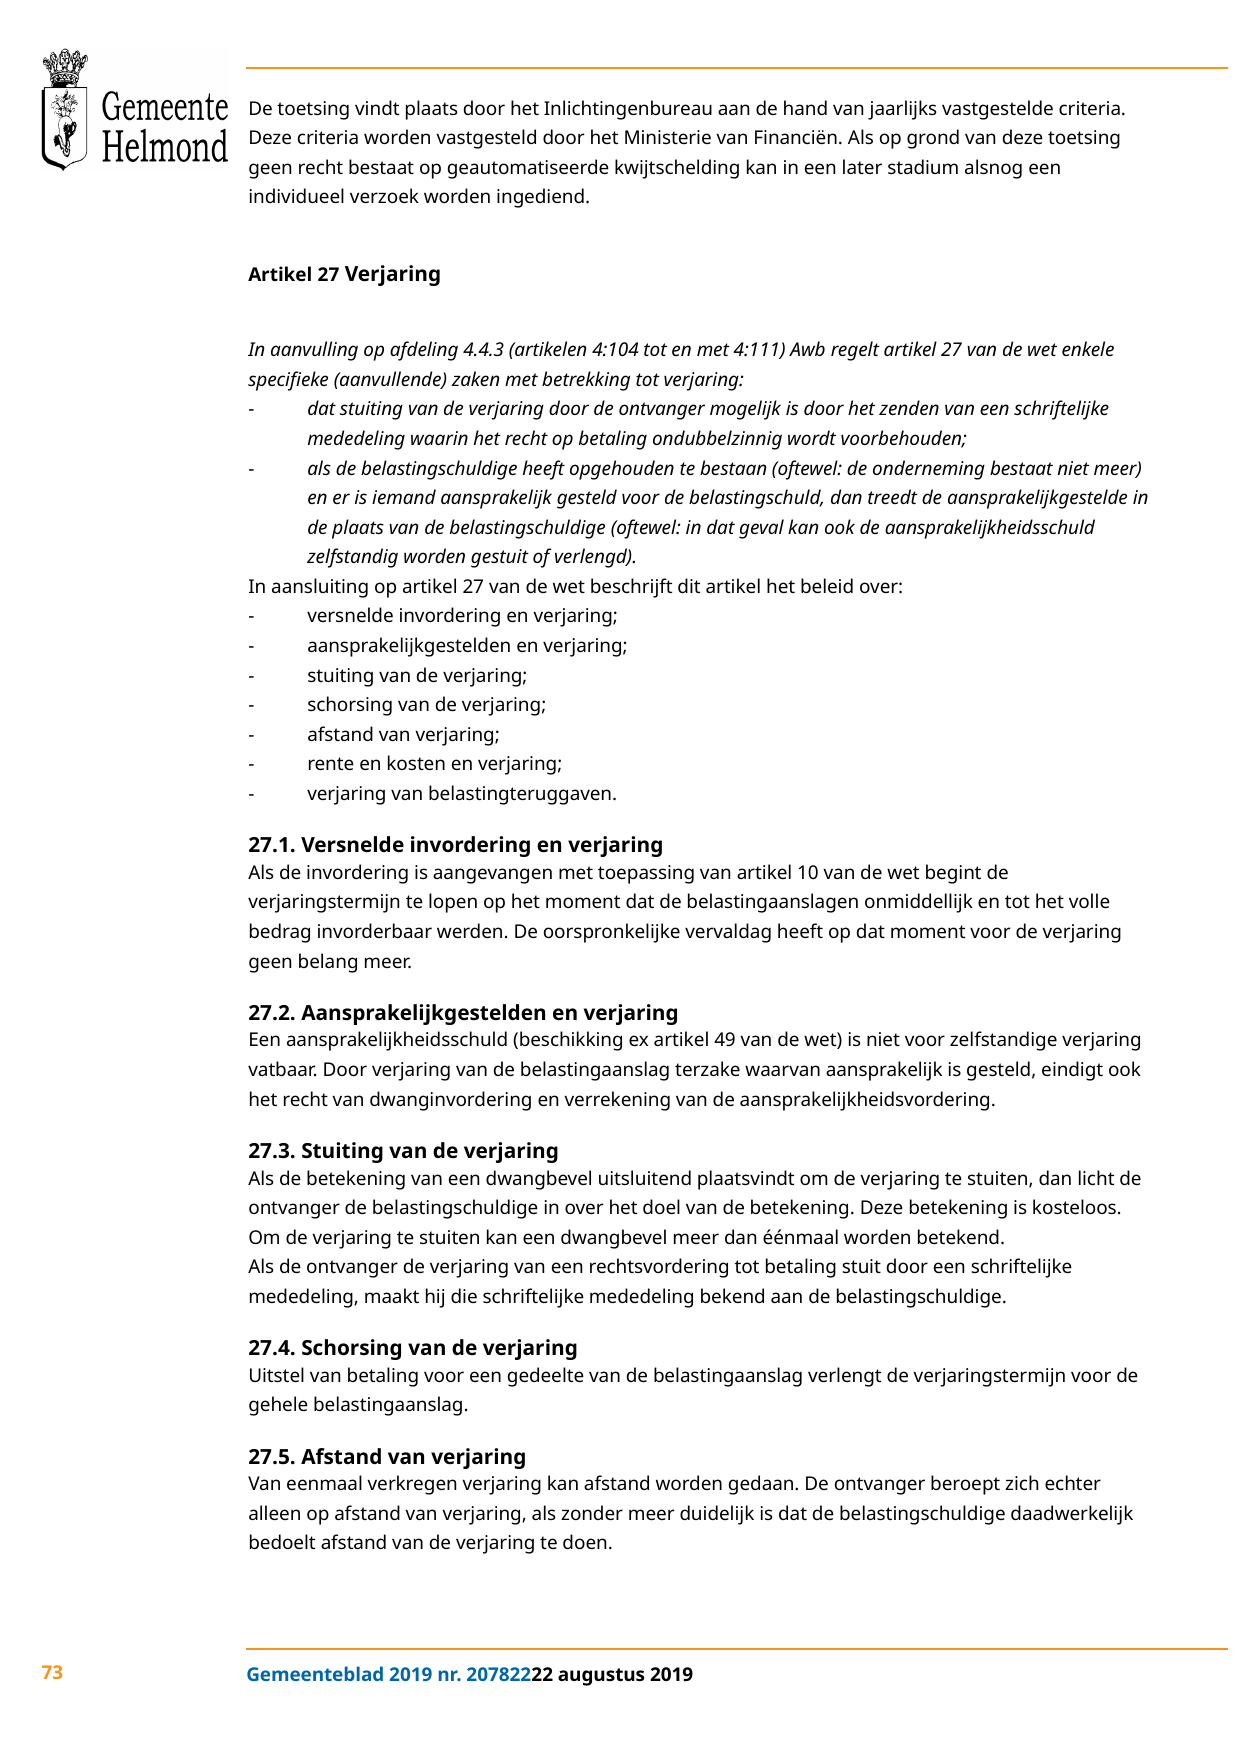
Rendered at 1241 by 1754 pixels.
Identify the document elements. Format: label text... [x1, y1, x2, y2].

list als de belastingschuldige heeft opgehouden te bestaan (oftewel: de onderneming bestaat niet meer) en er is iemand aansprakelijk gesteld voor de belastingschuld, dan treedt de aansprakelijkgestelde in de plaats van de belastingschuldige (oftewel: in dat geval kan ook de aansprakelijkheidsschuld zelfstandig worden gestuit of verlengd). [248, 455, 1152, 569]
text Als de betekening van een dwangbevel uitsluitend plaatsvindt om de verjaring te stuiten, dan licht de ontvanger de belastingschuldige in over het doel van de betekening. Deze betekening is kosteloos. [248, 1165, 1152, 1220]
text Van eenmaal verkregen verjaring kan afstand worden gedaan. De ontvanger beroept zich echter alleen op afstand van verjaring, als zonder meer duidelijk is dat de belastingschuldige daadwerkelijk bedoelt afstand van de verjaring te doen. [248, 1470, 1152, 1555]
list afstand van verjaring; [248, 721, 1152, 747]
text In aansluiting op artikel 27 van de wet beschrijft dit artikel het beleid over: [248, 573, 1152, 599]
list verjaring van belastingteruggaven. [248, 780, 1152, 806]
list rente en kosten en verjaring; [248, 751, 1152, 776]
text 27.2. Aansprakelijkgestelden en verjaring [248, 998, 1152, 1027]
list dat stuiting van de verjaring door de ontvanger mogelijk is door het zenden van een schriftelijke mededeling waarin het recht op betaling ondubbelzinnig wordt voorbehouden; [248, 396, 1152, 451]
text Om de verjaring te stuiten kan een dwangbevel meer dan éénmaal worden betekend. [248, 1224, 1152, 1249]
text 27.5. Afstand van verjaring [248, 1442, 1152, 1470]
list stuiting van de verjaring; [248, 662, 1152, 688]
list versnelde invordering en verjaring; [248, 603, 1152, 628]
text Als de invordering is aangevangen met toepassing van artikel 10 van de wet begint de verjaringstermijn te lopen op het moment dat de belastingaanslagen onmiddellijk en tot het volle bedrag invorderbaar werden. De oorspronkelijke vervaldag heeft op dat moment voor de verjaring geen belang meer. [248, 859, 1152, 973]
picture [41, 47, 231, 172]
text Een aansprakelijkheidsschuld (beschikking ex artikel 49 van de wet) is niet voor zelfstandige verjaring vatbaar. Door verjaring van de belastingaanslag terzake waarvan aansprakelijk is gesteld, eindigt ook het recht van dwanginvordering en verrekening van de aansprakelijkheidsvordering. [248, 1027, 1152, 1112]
text 27.3. Stuiting van de verjaring [248, 1136, 1152, 1165]
text Uitstel van betaling voor een gedeelte van de belastingaanslag verlengt de verjaringstermijn voor de gehele belastingaanslag. [248, 1362, 1152, 1417]
list aansprakelijkgestelden en verjaring; [248, 632, 1152, 658]
text Als de ontvanger de verjaring van een rechtsvordering tot betaling stuit door een schriftelijke mededeling, maakt hij die schriftelijke mededeling bekend aan de belastingschuldige. [248, 1253, 1152, 1309]
text In aanvulling op afdeling 4.4.3 (artikelen 4:104 tot en met 4:111) Awb regelt artikel 27 van de wet enkele specifieke (aanvullende) zaken met betrekking tot verjaring: [248, 336, 1152, 392]
text De toetsing vindt plaats door het Inlichtingenbureau aan de hand van jaarlijks vastgestelde criteria. Deze criteria worden vastgesteld door het Ministerie van Financiën. Als op grond van deze toetsing geen recht bestaat op geautomatiseerde kwijtschelding kan in een later stadium alsnog een individueel verzoek worden ingediend. [248, 95, 1152, 209]
text 27.4. Schorsing van de verjaring [248, 1333, 1152, 1362]
text Artikel 27 Verjaring [248, 259, 1152, 287]
text 27.1. Versnelde invordering en verjaring [248, 831, 1152, 859]
list schorsing van de verjaring; [248, 691, 1152, 717]
